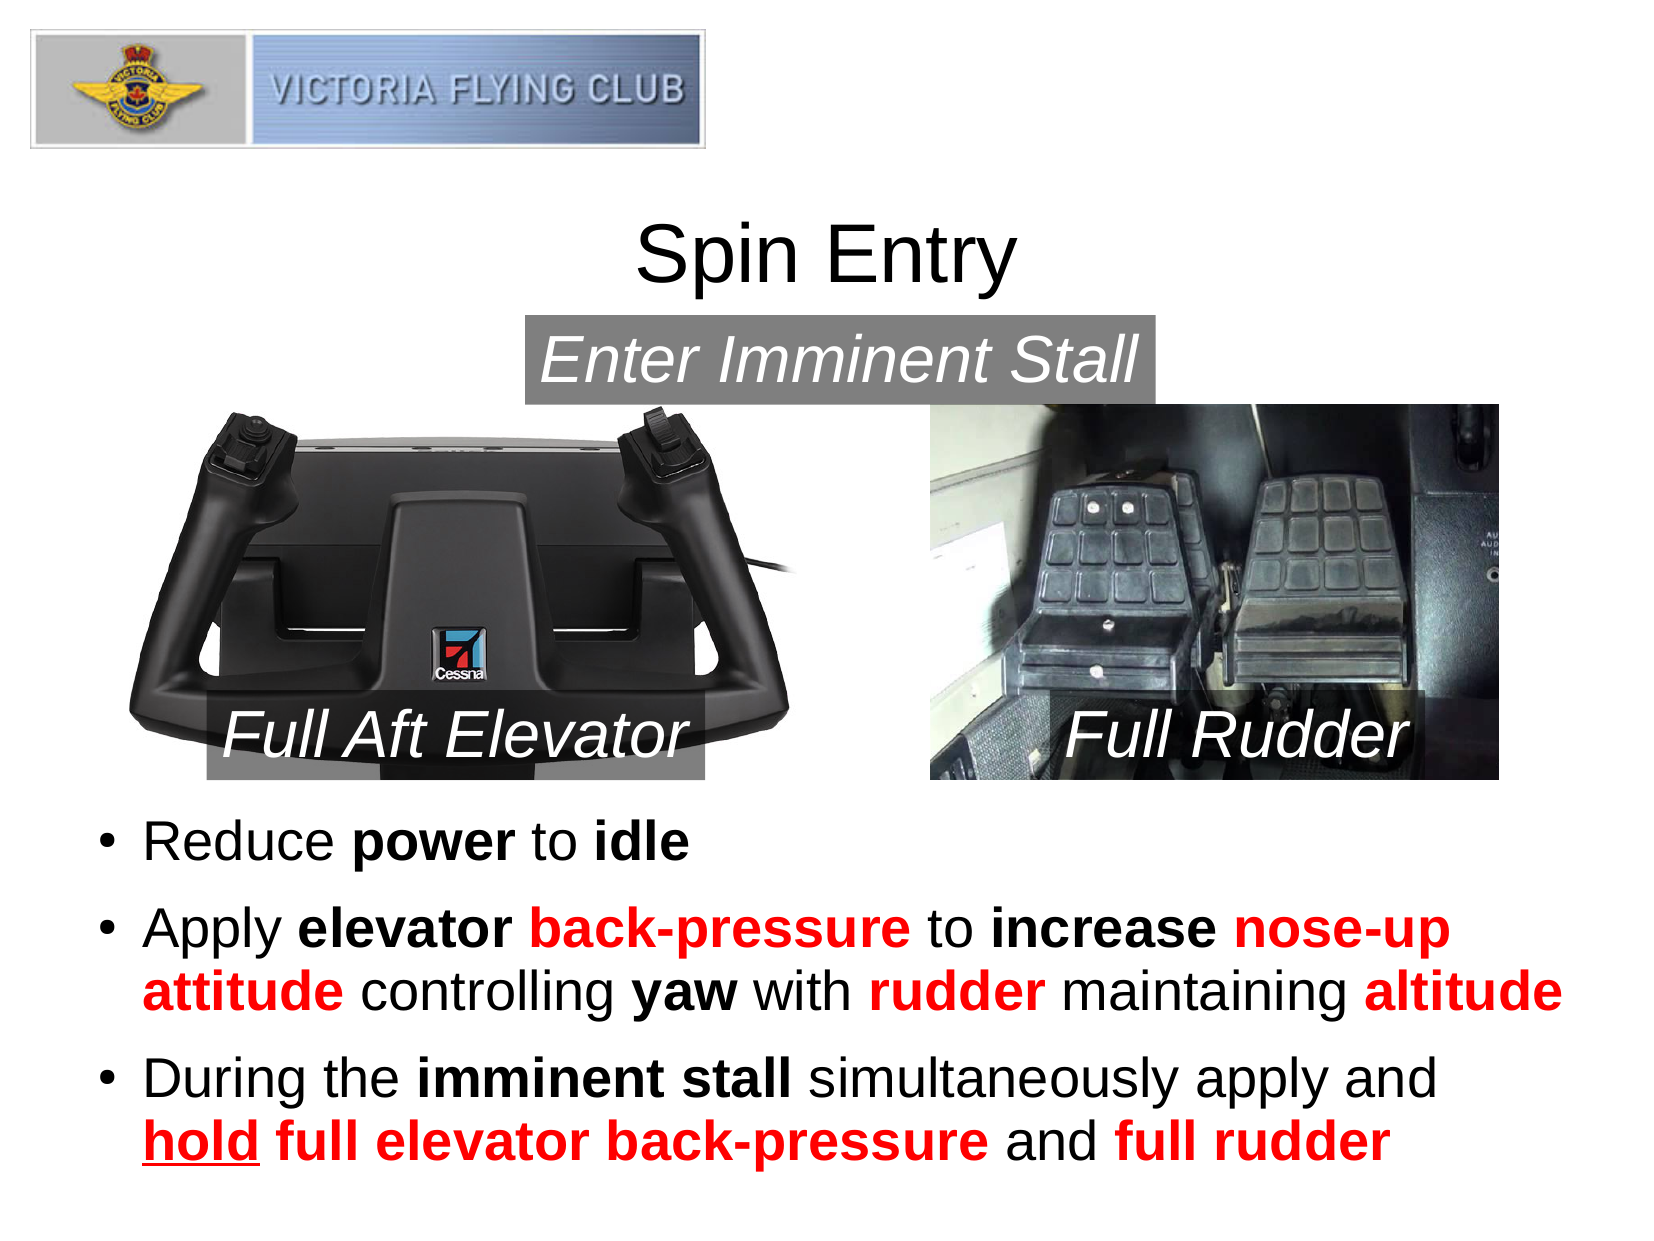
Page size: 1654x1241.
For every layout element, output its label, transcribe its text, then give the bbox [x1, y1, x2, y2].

picture [30, 29, 706, 149]
title Spin Entry [82, 150, 1571, 358]
list Reduce power to idle Apply elevator back-pressure to increase nose-up attitude controlling yaw with rudder maintaining altitude During the imminent stall simultaneously apply and hold full elevator back-pressure and full rudder [82, 810, 1571, 1201]
picture [120, 404, 797, 781]
text_box Enter Imminent Stall [525, 315, 1156, 405]
text_box Full Rudder [1049, 690, 1426, 780]
picture [930, 404, 1499, 781]
text_box Full Aft Elevator [206, 690, 706, 781]
